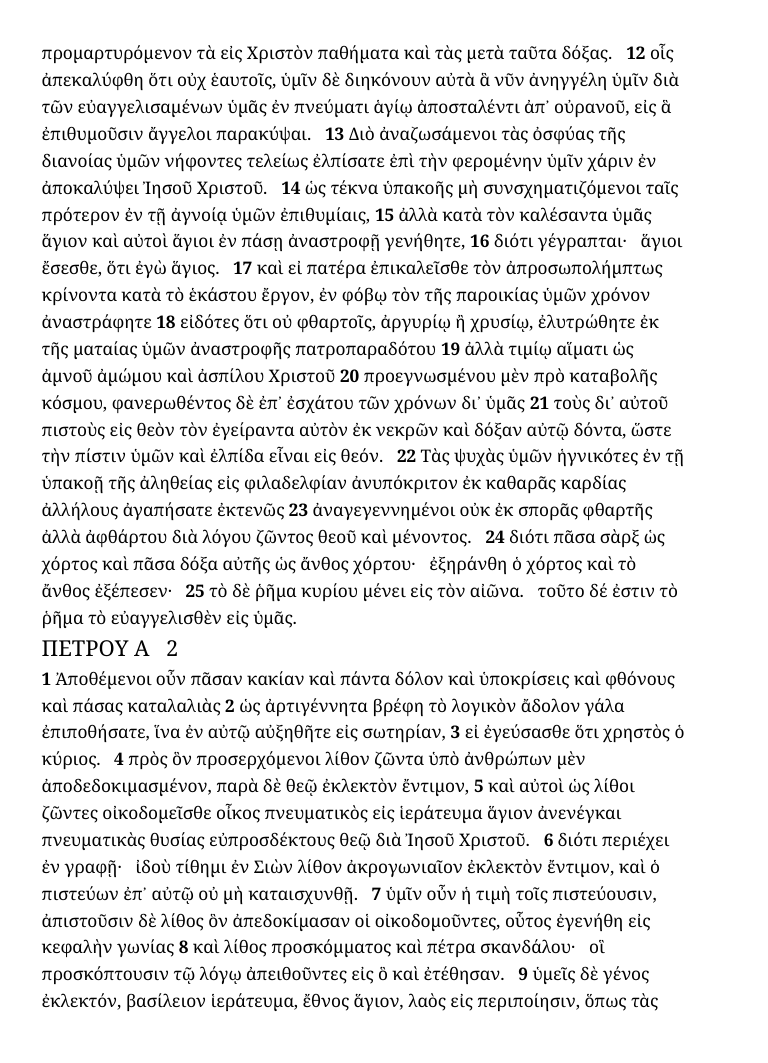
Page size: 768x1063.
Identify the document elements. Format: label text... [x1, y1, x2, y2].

text 1 Ἀποθέμενοι οὖν πᾶσαν κακίαν καὶ πάντα δόλον καὶ ὑποκρίσεις καὶ φθόνους καὶ πάσας καταλαλιὰς 2 ὡς ἀρτιγέννητα βρέφη τὸ λογικὸν ἄδολον γάλα ἐπιποθήσατε, ἵνα ἐν αὐτῷ αὐξηθῆτε εἰς σωτηρίαν, 3 εἰ ἐγεύσασθε ὅτι χρηστὸς ὁ κύριος. 4 πρὸς ὃν προσερχόμενοι λίθον ζῶντα ὑπὸ ἀνθρώπων μὲν ἀποδεδοκιμασμένον, παρὰ δὲ θεῷ ἐκλεκτὸν ἔντιμον, 5 καὶ αὐτοὶ ὡς λίθοι ζῶντες οἰκοδομεῖσθε οἶκος πνευματικὸς εἰς ἱεράτευμα ἅγιον ἀνενέγκαι πνευματικὰς θυσίας εὐπροσδέκτους θεῷ διὰ Ἰησοῦ Χριστοῦ. 6 διότι περιέχει ἐν γραφῇ· ἰδοὺ τίθημι ἐν Σιὼν λίθον ἀκρογωνιαῖον ἐκλεκτὸν ἔντιμον, καὶ ὁ πιστεύων ἐπ᾽ αὐτῷ οὐ μὴ καταισχυνθῇ. 7 ὑμῖν οὖν ἡ τιμὴ τοῖς πιστεύουσιν, ἀπιστοῦσιν δὲ λίθος ὃν ἀπεδοκίμασαν οἱ οἰκοδομοῦντες, οὗτος ἐγενήθη εἰς κεφαλὴν γωνίας 8 καὶ λίθος προσκόμματος καὶ πέτρα σκανδάλου· οἳ προσκόπτουσιν τῷ λόγῳ ἀπειθοῦντες εἰς ὃ καὶ ἐτέθησαν. 9 ὑμεῖς δὲ γένος ἐκλεκτόν, βασίλειον ἱεράτευμα, ἔθνος ἅγιον, λαὸς εἰς περιποίησιν, ὅπως τὰς [41, 667, 685, 1013]
text ΠΕΤΡΟΥ Α 2 [41, 633, 685, 662]
text προμαρτυρόμενον τὰ εἰς Χριστὸν παθήματα καὶ τὰς μετὰ ταῦτα δόξας. 12 οἷς ἀπεκαλύφθη ὅτι οὐχ ἑαυτοῖς, ὑμῖν δὲ διηκόνουν αὐτὰ ἃ νῦν ἀνηγγέλη ὑμῖν διὰ τῶν εὐαγγελισαμένων ὑμᾶς ἐν πνεύματι ἁγίῳ ἀποσταλέντι ἀπ᾽ οὐρανοῦ, εἰς ἃ ἐπιθυμοῦσιν ἄγγελοι παρακύψαι. 13 Διὸ ἀναζωσάμενοι τὰς ὀσφύας τῆς διανοίας ὑμῶν νήφοντες τελείως ἐλπίσατε ἐπὶ τὴν φερομένην ὑμῖν χάριν ἐν ἀποκαλύψει Ἰησοῦ Χριστοῦ. 14 ὡς τέκνα ὑπακοῆς μὴ συνσχηματιζόμενοι ταῖς πρότερον ἐν τῇ ἀγνοίᾳ ὑμῶν ἐπιθυμίαις, 15 ἀλλὰ κατὰ τὸν καλέσαντα ὑμᾶς ἅγιον καὶ αὐτοὶ ἅγιοι ἐν πάσῃ ἀναστροφῇ γενήθητε, 16 διότι γέγραπται· ἅγιοι ἔσεσθε, ὅτι ἐγὼ ἅγιος. 17 καὶ εἰ πατέρα ἐπικαλεῖσθε τὸν ἀπροσωπολήμπτως κρίνοντα κατὰ τὸ ἑκάστου ἔργον, ἐν φόβῳ τὸν τῆς παροικίας ὑμῶν χρόνον ἀναστράφητε 18 εἰδότες ὅτι οὐ φθαρτοῖς, ἀργυρίῳ ἢ χρυσίῳ, ἐλυτρώθητε ἐκ τῆς ματαίας ὑμῶν ἀναστροφῆς πατροπαραδότου 19 ἀλλὰ τιμίῳ αἵματι ὡς ἀμνοῦ ἀμώμου καὶ ἀσπίλου Χριστοῦ 20 προεγνωσμένου μὲν πρὸ καταβολῆς κόσμου, φανερωθέντος δὲ ἐπ᾽ ἐσχάτου τῶν χρόνων δι᾽ ὑμᾶς 21 τοὺς δι᾽ αὐτοῦ πιστοὺς εἰς θεὸν τὸν ἐγείραντα αὐτὸν ἐκ νεκρῶν καὶ δόξαν αὐτῷ δόντα, ὥστε τὴν πίστιν ὑμῶν καὶ ἐλπίδα εἶναι εἰς θεόν. 22 Τὰς ψυχὰς ὑμῶν ἡγνικότες ἐν τῇ ὑπακοῇ τῆς ἀληθείας εἰς φιλαδελφίαν ἀνυπόκριτον ἐκ καθαρᾶς καρδίας ἀλλήλους ἀγαπήσατε ἐκτενῶς 23 ἀναγεγεννημένοι οὐκ ἐκ σπορᾶς φθαρτῆς ἀλλὰ ἀφθάρτου διὰ λόγου ζῶντος θεοῦ καὶ μένοντος. 24 διότι πᾶσα σὰρξ ὡς χόρτος καὶ πᾶσα δόξα αὐτῆς ὡς ἄνθος χόρτου· ἐξηράνθη ὁ χόρτος καὶ τὸ ἄνθος ἐξέπεσεν· 25 τὸ δὲ ῥῆμα κυρίου μένει εἰς τὸν αἰῶνα. τοῦτο δέ ἐστιν τὸ ῥῆμα τὸ εὐαγγελισθὲν εἰς ὑμᾶς. [41, 41, 685, 629]
